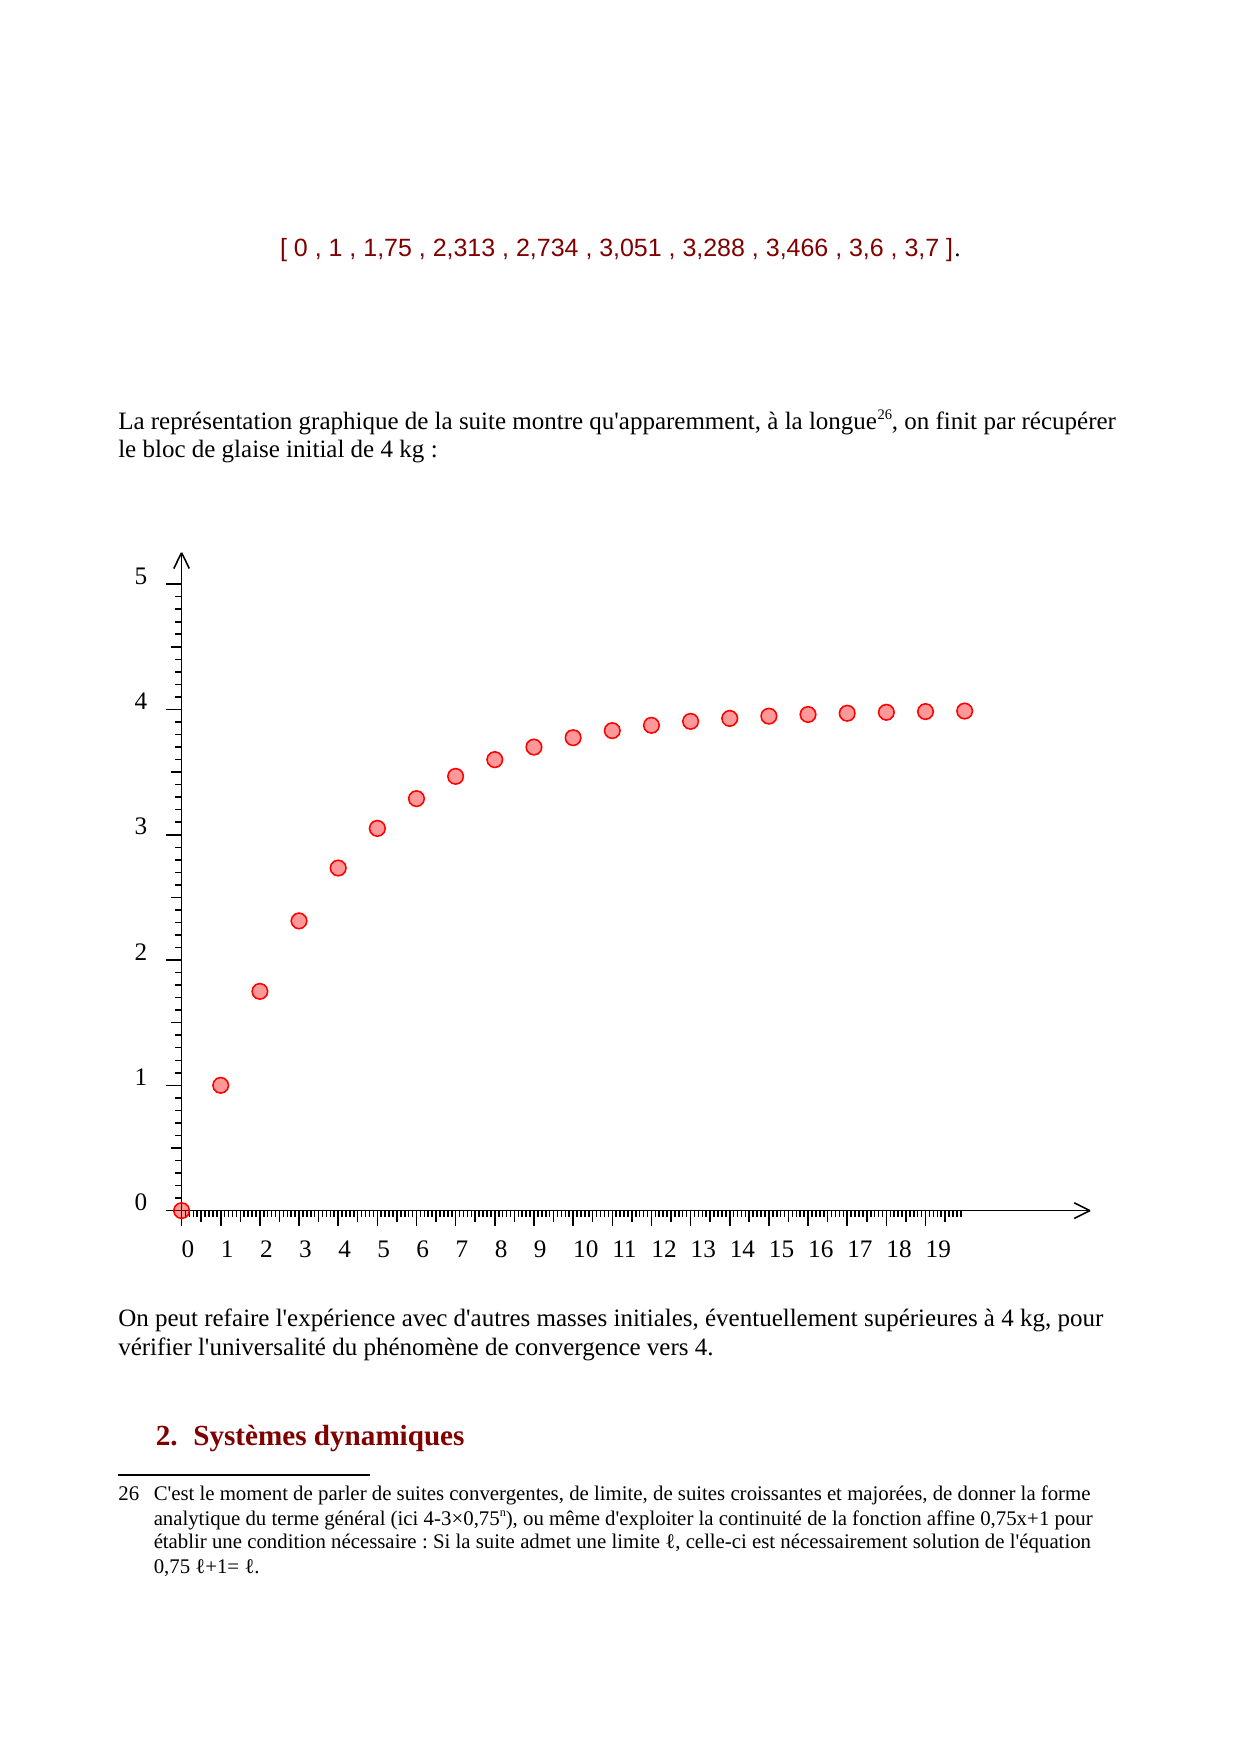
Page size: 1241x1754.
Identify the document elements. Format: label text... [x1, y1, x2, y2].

text C'est le moment de parler de suites convergentes, de limite, de suites croissantes et majorées, de donner la forme analytique du terme général (ici 4-3×0,75n), ou même d'exploiter la continuité de la fonction affine 0,75x+1 pour établir une condition nécessaire : Si la suite admet une limite ℓ, celle-ci est nécessairement solution de l'équation 0,75 ℓ+1= ℓ. [118, 1481, 1122, 1578]
text [ 0 , 1 , 1,75 , 2,313 , 2,734 , 3,051 , 3,288 , 3,466 , 3,6 , 3,7 ]. [118, 233, 1122, 262]
text La représentation graphique de la suite montre qu'apparemment, à la longue, on finit par récupérer le bloc de glaise initial de 4 kg : [118, 406, 1122, 463]
text On peut refaire l'expérience avec d'autres masses initiales, éventuellement supérieures à 4 kg, pour vérifier l'universalité du phénomène de convergence vers 4. [118, 1303, 1122, 1360]
list Systèmes dynamiques [156, 1418, 1122, 1451]
